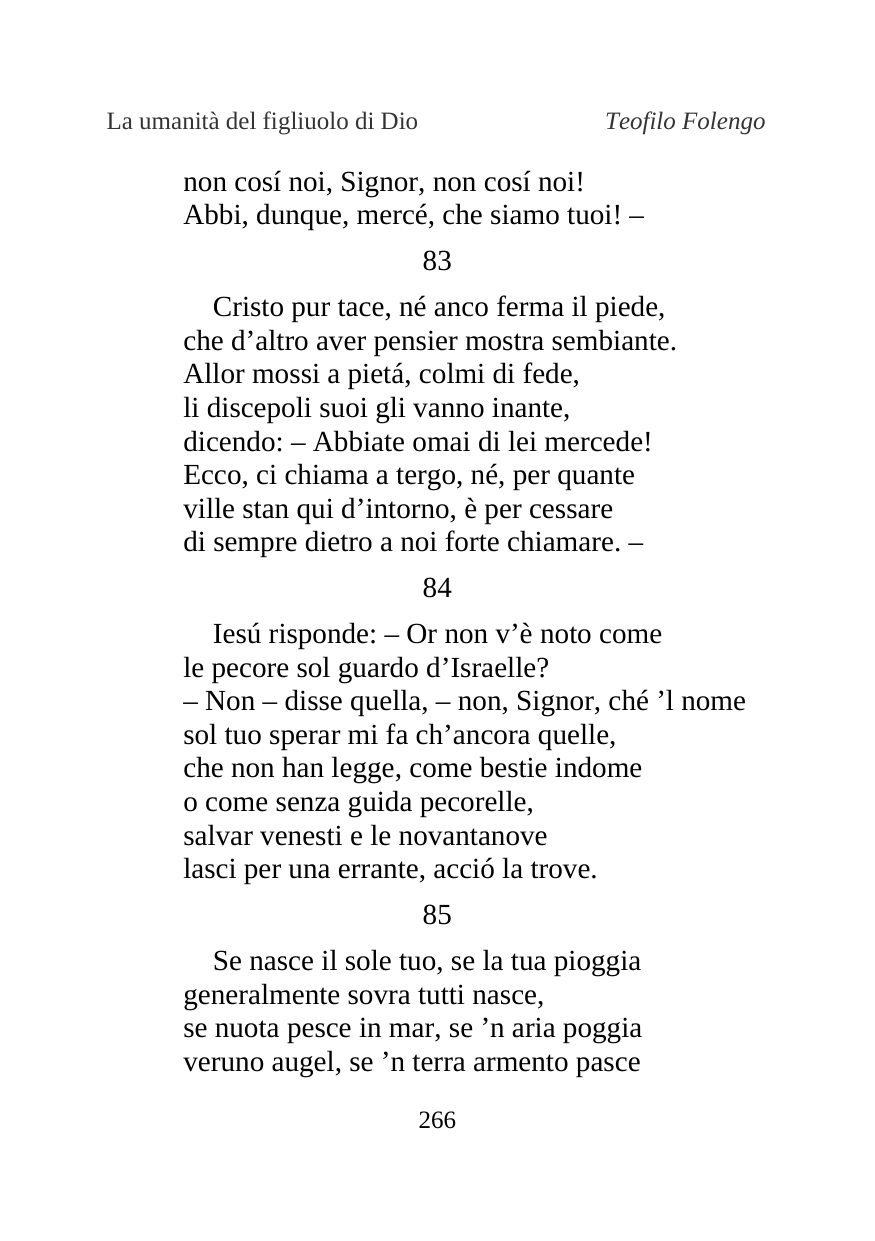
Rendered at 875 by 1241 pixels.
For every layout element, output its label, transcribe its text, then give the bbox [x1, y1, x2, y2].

text Iesú risponde: – Or non v’è noto come le pecore sol guardo d’Israelle? – Non – disse quella, – non, Signor, ché ’l nome sol tuo sperar mi fa ch’ancora quelle, che non han legge, come bestie indome o come senza guida pecorelle, salvar venesti e le novantanove lasci per una errante, acció la trove. [183, 616, 768, 885]
text Cristo pur tace, né anco ferma il piede, che d’altro aver pensier mostra sembiante. Allor mossi a pietá, colmi di fede, li discepoli suoi gli vanno inante, dicendo: – Abbiate omai di lei mercede! Ecco, ci chiama a tergo, né, per quante ville stan qui d’intorno, è per cessare di sempre dietro a noi forte chiamare. – [183, 289, 768, 558]
text non cosí noi, Signor, non cosí noi! Abbi, dunque, mercé, che siamo tuoi! – [183, 164, 768, 231]
text 83 [106, 243, 768, 277]
text 85 [106, 897, 768, 931]
text 84 [106, 570, 768, 604]
text Se nasce il sole tuo, se la tua pioggia generalmente sovra tutti nasce, se nuota pesce in mar, se ’n aria poggia veruno augel, se ’n terra armento pasce [183, 943, 768, 1077]
